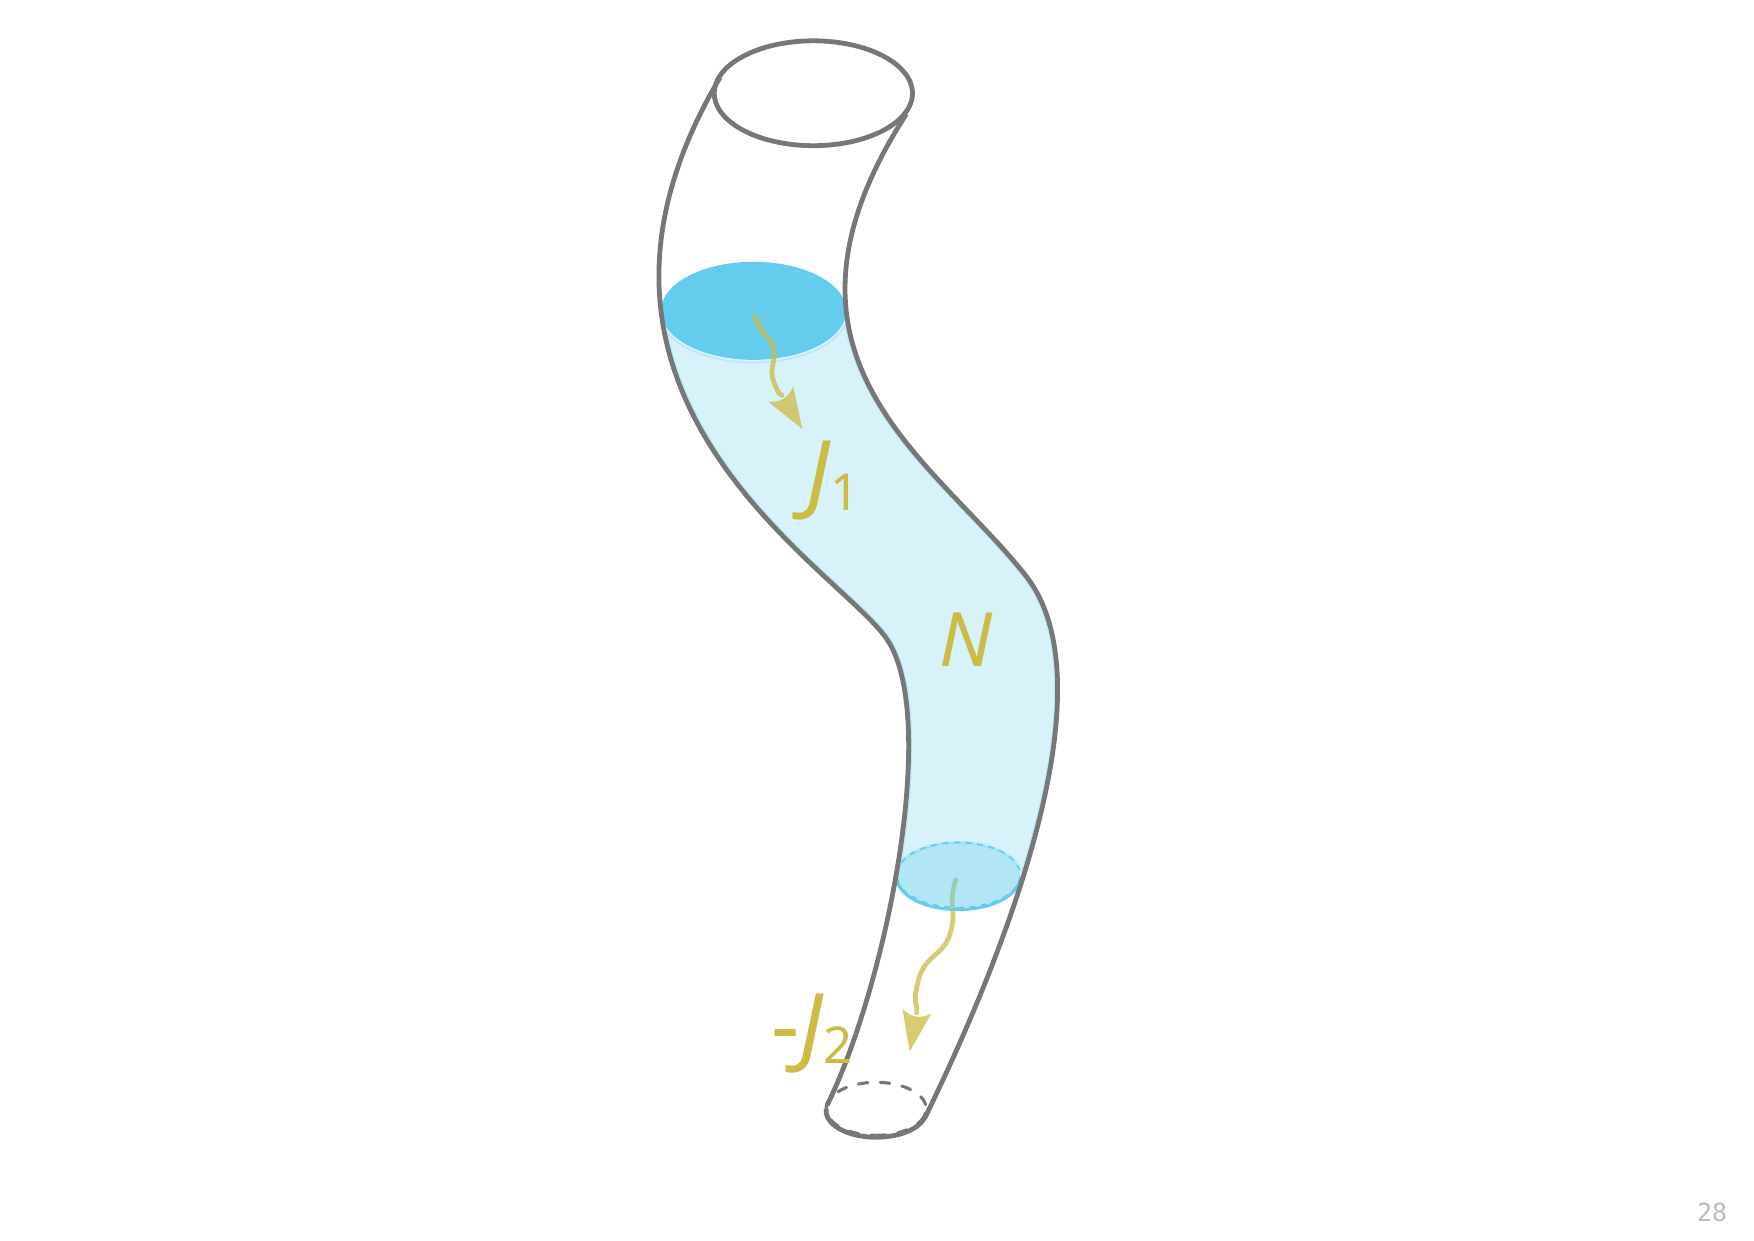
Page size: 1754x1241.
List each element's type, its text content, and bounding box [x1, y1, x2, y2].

text_box J1 [791, 402, 876, 505]
text_box N [925, 579, 1014, 670]
text_box [663, 261, 1055, 908]
text_box -J2 [756, 955, 871, 1058]
